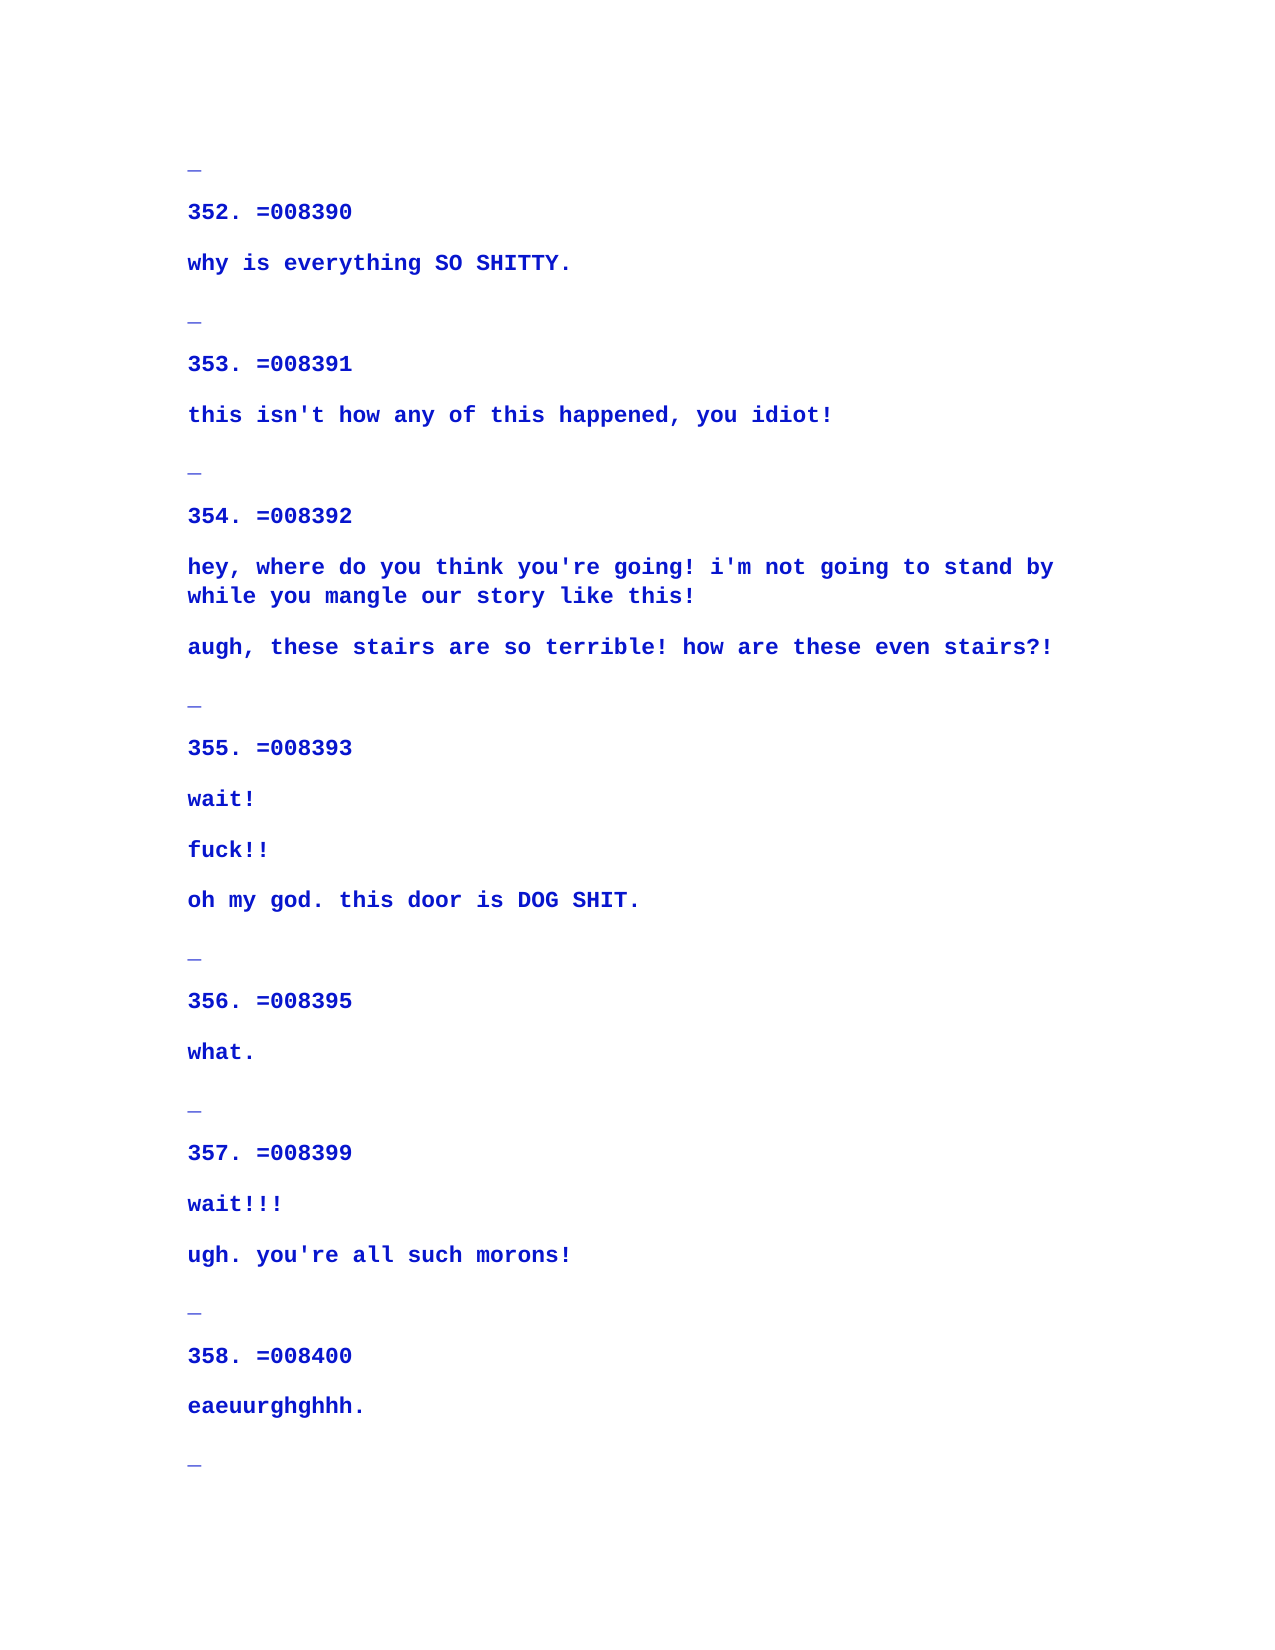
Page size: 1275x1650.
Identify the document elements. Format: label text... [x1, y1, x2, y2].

text 352. =008390 [187, 201, 1087, 227]
text _ [187, 454, 1087, 480]
text 353. =008391 [187, 352, 1087, 378]
text _ [187, 1293, 1087, 1319]
text _ [187, 1091, 1087, 1117]
text why is everything SO SHITTY. [187, 251, 1087, 277]
text hey, where do you think you're going! i'm not going to stand by while you mangle our story like this! [187, 555, 1087, 611]
text _ [187, 150, 1087, 176]
text eaeuurghghhh. [187, 1395, 1087, 1421]
text wait!!! [187, 1192, 1087, 1218]
text fuck!! [187, 838, 1087, 864]
text _ [187, 1445, 1087, 1471]
text 357. =008399 [187, 1142, 1087, 1168]
text ugh. you're all such morons! [187, 1243, 1087, 1269]
text 354. =008392 [187, 504, 1087, 530]
text 355. =008393 [187, 737, 1087, 763]
text 358. =008400 [187, 1344, 1087, 1370]
text _ [187, 939, 1087, 965]
text _ [187, 302, 1087, 328]
text what. [187, 1040, 1087, 1066]
text wait! [187, 787, 1087, 813]
text 356. =008395 [187, 990, 1087, 1016]
text augh, these stairs are so terrible! how are these even stairs?! [187, 635, 1087, 661]
text _ [187, 686, 1087, 712]
text this isn't how any of this happened, you idiot! [187, 403, 1087, 429]
text oh my god. this door is DOG SHIT. [187, 888, 1087, 914]
